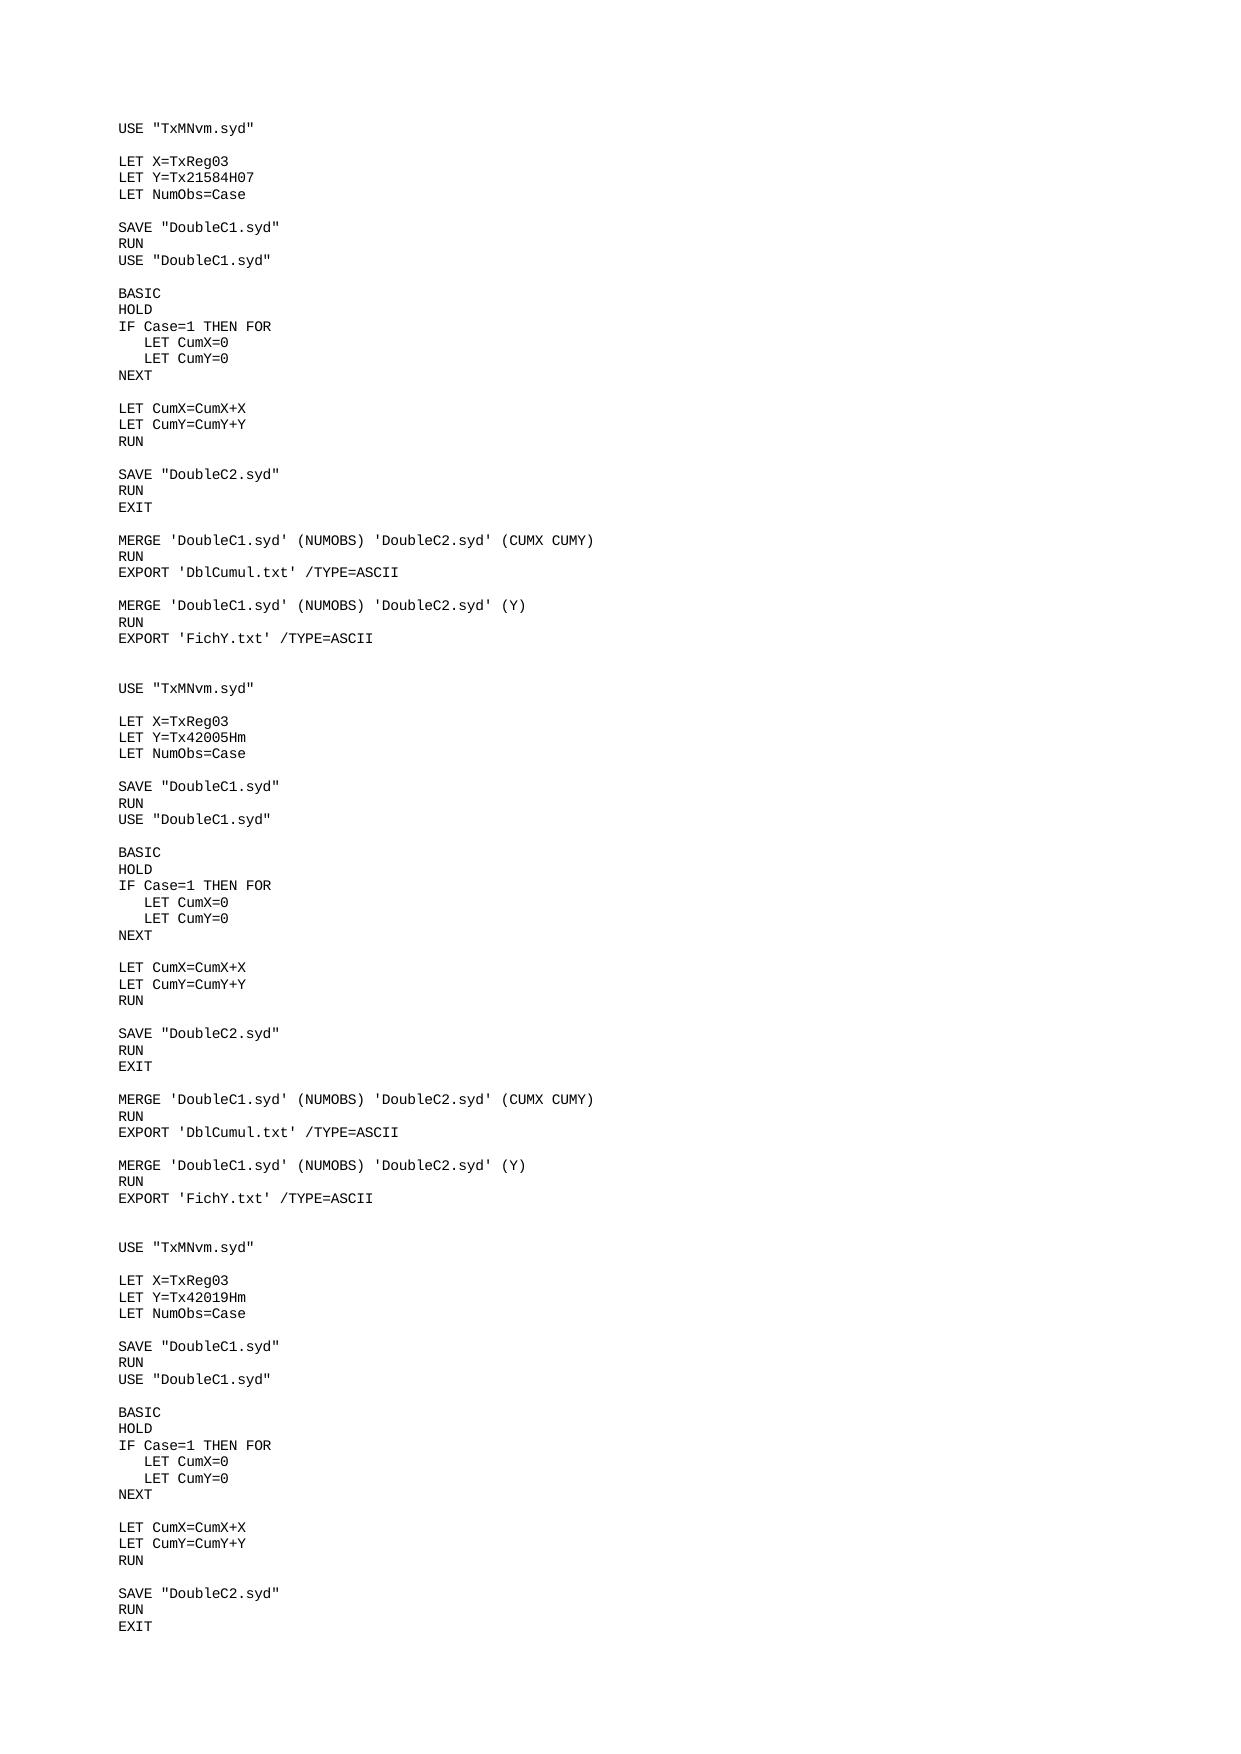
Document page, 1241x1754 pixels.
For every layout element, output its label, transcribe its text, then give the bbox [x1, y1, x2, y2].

text EXPORT 'DblCumul.txt' /TYPE=ASCII [118, 566, 1122, 582]
text RUN [118, 1109, 1122, 1125]
text RUN [118, 1043, 1122, 1059]
text RUN [118, 237, 1122, 253]
text LET CumX=0 [118, 1454, 1122, 1471]
text EXPORT 'DblCumul.txt' /TYPE=ASCII [118, 1125, 1122, 1142]
text NEXT [118, 1487, 1122, 1504]
text EXIT [118, 1059, 1122, 1076]
text RUN [118, 483, 1122, 500]
text SAVE "DoubleC1.syd" [118, 780, 1122, 796]
text BASIC [118, 846, 1122, 862]
text IF Case=1 THEN FOR [118, 878, 1122, 895]
text LET Y=Tx21584H07 [118, 171, 1122, 187]
text LET NumObs=Case [118, 747, 1122, 763]
text LET Y=Tx42005Hm [118, 730, 1122, 747]
text LET CumY=0 [118, 911, 1122, 928]
text LET CumX=CumX+X [118, 401, 1122, 418]
text IF Case=1 THEN FOR [118, 1438, 1122, 1454]
text RUN [118, 994, 1122, 1010]
text USE "DoubleC1.syd" [118, 1372, 1122, 1389]
text LET X=TxReg03 [118, 714, 1122, 730]
text LET X=TxReg03 [118, 1273, 1122, 1290]
text LET NumObs=Case [118, 1306, 1122, 1323]
text SAVE "DoubleC2.syd" [118, 467, 1122, 483]
text RUN [118, 1553, 1122, 1570]
text LET X=TxReg03 [118, 154, 1122, 171]
text LET NumObs=Case [118, 187, 1122, 204]
text SAVE "DoubleC1.syd" [118, 220, 1122, 237]
text SAVE "DoubleC2.syd" [118, 1586, 1122, 1603]
text LET CumY=CumY+Y [118, 1537, 1122, 1553]
text LET Y=Tx42019Hm [118, 1290, 1122, 1306]
text HOLD [118, 302, 1122, 319]
text LET CumX=CumX+X [118, 1520, 1122, 1537]
text RUN [118, 549, 1122, 566]
text EXIT [118, 1619, 1122, 1636]
text LET CumY=CumY+Y [118, 418, 1122, 434]
text RUN [118, 615, 1122, 632]
text BASIC [118, 286, 1122, 302]
text MERGE 'DoubleC1.syd' (NUMOBS) 'DoubleC2.syd' (CUMX CUMY) [118, 533, 1122, 549]
text MERGE 'DoubleC1.syd' (NUMOBS) 'DoubleC2.syd' (Y) [118, 599, 1122, 615]
text LET CumX=0 [118, 335, 1122, 352]
text LET CumX=0 [118, 895, 1122, 911]
text MERGE 'DoubleC1.syd' (NUMOBS) 'DoubleC2.syd' (Y) [118, 1158, 1122, 1175]
text IF Case=1 THEN FOR [118, 319, 1122, 335]
text SAVE "DoubleC1.syd" [118, 1339, 1122, 1356]
text EXIT [118, 500, 1122, 516]
text RUN [118, 1356, 1122, 1372]
text USE "TxMNvm.syd" [118, 681, 1122, 697]
text LET CumX=CumX+X [118, 961, 1122, 977]
text USE "TxMNvm.syd" [118, 1241, 1122, 1257]
text USE "DoubleC1.syd" [118, 813, 1122, 829]
text NEXT [118, 928, 1122, 944]
text EXPORT 'FichY.txt' /TYPE=ASCII [118, 632, 1122, 648]
text USE "TxMNvm.syd" [118, 121, 1122, 138]
text RUN [118, 796, 1122, 813]
text HOLD [118, 1422, 1122, 1438]
text BASIC [118, 1405, 1122, 1422]
text NEXT [118, 368, 1122, 385]
text LET CumY=CumY+Y [118, 977, 1122, 994]
text LET CumY=0 [118, 352, 1122, 368]
text SAVE "DoubleC2.syd" [118, 1027, 1122, 1043]
text LET CumY=0 [118, 1471, 1122, 1487]
text EXPORT 'FichY.txt' /TYPE=ASCII [118, 1191, 1122, 1208]
text USE "DoubleC1.syd" [118, 253, 1122, 269]
text MERGE 'DoubleC1.syd' (NUMOBS) 'DoubleC2.syd' (CUMX CUMY) [118, 1092, 1122, 1109]
text RUN [118, 1603, 1122, 1619]
text RUN [118, 1175, 1122, 1191]
text RUN [118, 434, 1122, 451]
text HOLD [118, 862, 1122, 878]
